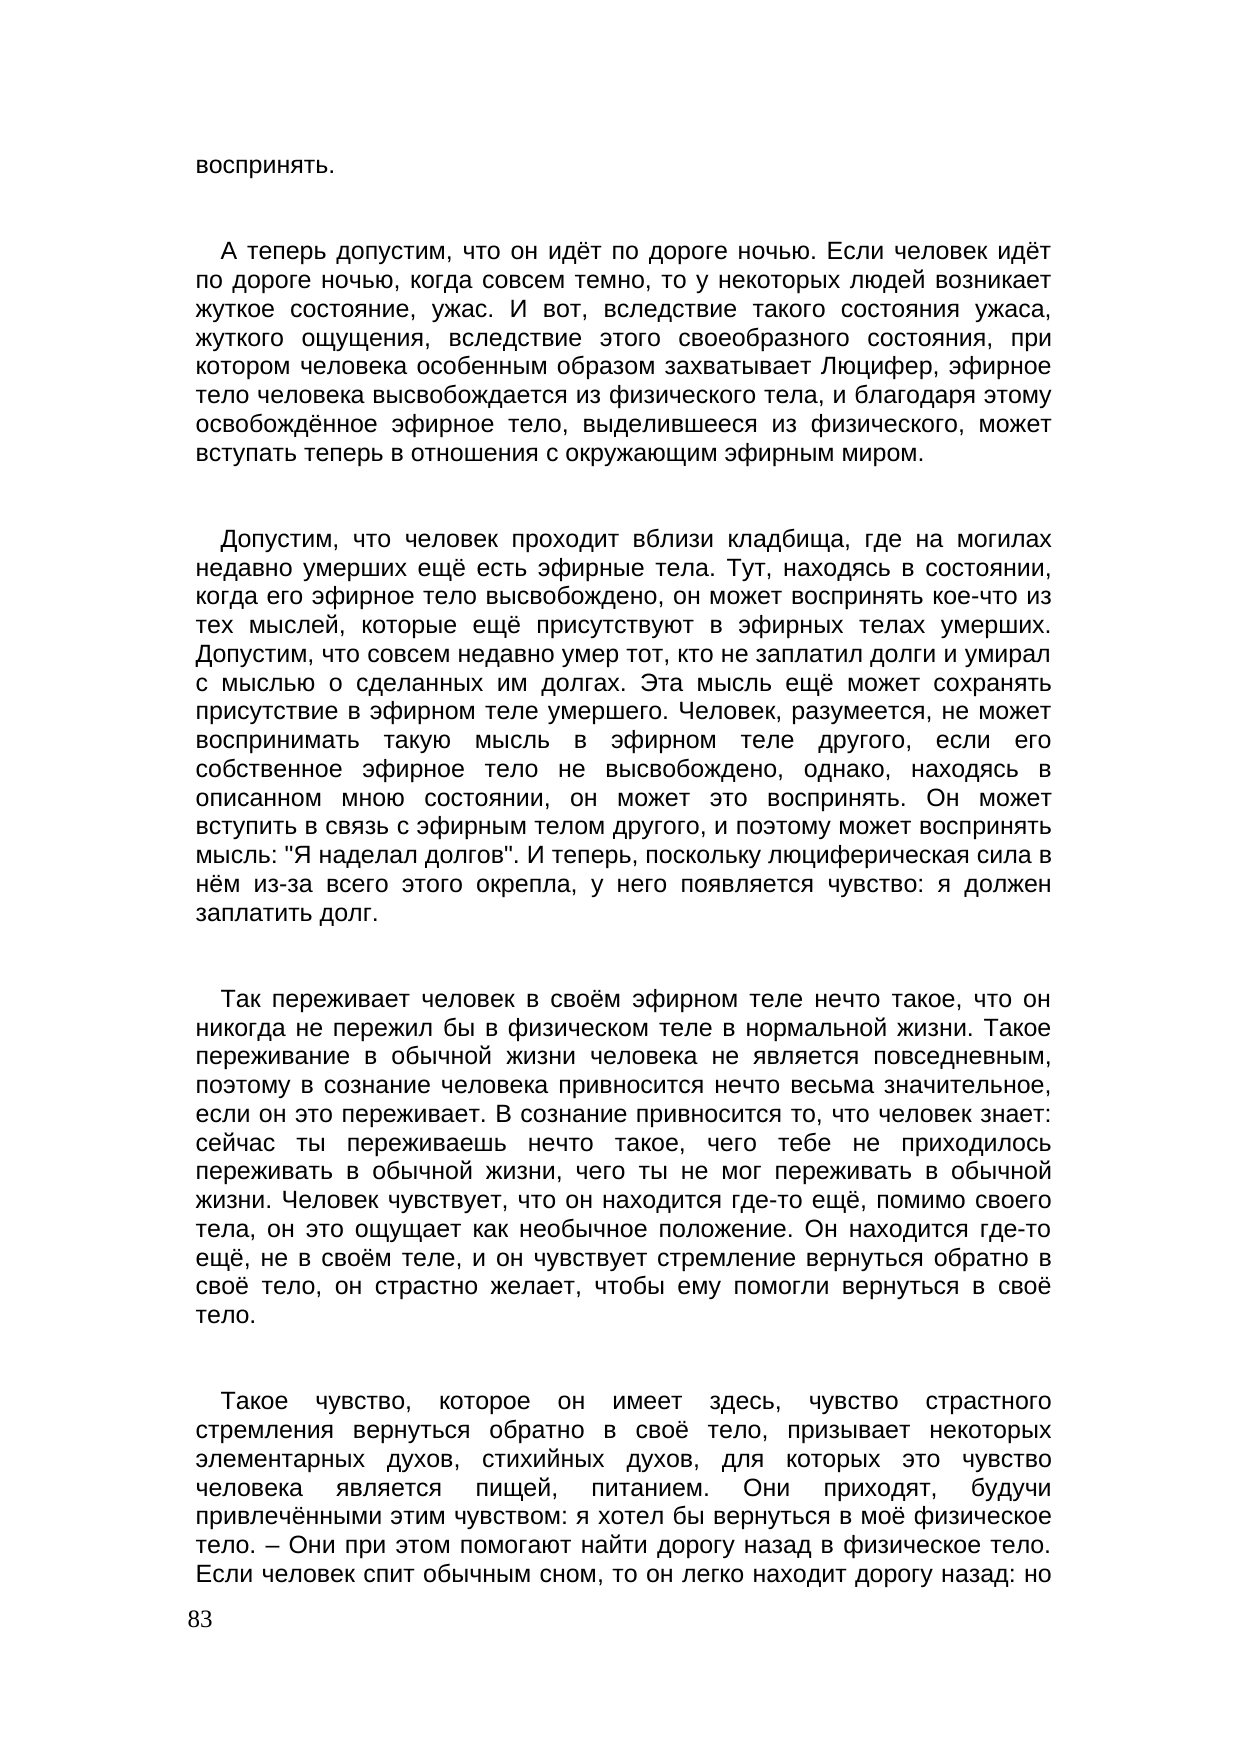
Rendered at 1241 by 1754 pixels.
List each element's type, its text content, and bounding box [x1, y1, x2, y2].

text воспринять. [195, 150, 1053, 179]
text А теперь допустим, что он идёт по дороге ночью. Если человек идёт по дороге ночью, когда совсем темно, то у некоторых людей возникает жуткое состояние, ужас. И вот, вследствие такого состояния ужаса, жуткого ощущения, вследствие этого своеобразного состояния, при котором человека особенным образом захватывает Люцифер, эфирное тело человека высвобождается из физического тела, и благодаря этому освобождённое эфирное тело, выделившееся из физического, может вступать теперь в отношения с окружающим эфирным миром. [195, 236, 1053, 466]
text Допустим, что человек проходит вблизи кладбища, где на могилах недавно умерших ещё есть эфирные тела. Тут, находясь в состоянии, когда его эфирное тело высвобождено, он может воспринять кое-что из тех мыслей, которые ещё присутствуют в эфирных телах умерших. Допустим, что совсем недавно умер тот, кто не заплатил долги и умирал с мыслью о сделанных им долгах. Эта мысль ещё может сохранять присутствие в эфирном теле умершего. Человек, разумеется, не может воспринимать такую мысль в эфирном теле другого, если его собственное эфирное тело не высвобождено, однако, находясь в описанном мною состоянии, он может это воспринять. Он может вступить в связь с эфирным телом другого, и поэтому может воспринять мысль: "Я наделал долгов". И теперь, поскольку люциферическая сила в нём из-за всего этого окрепла, у него появляется чувство: я должен заплатить долг. [195, 524, 1053, 926]
text Такое чувство, которое он имеет здесь, чувство страстного стремления вернуться обратно в своё тело, призывает некоторых элементарных духов, стихийных духов, для которых это чувство человека является пищей, питанием. Они приходят, будучи привлечёнными этим чувством: я хотел бы вернуться в моё физическое тело. – Они при этом помогают найти дорогу назад в физическое тело. Если человек спит обычным сном, то он легко находит дорогу назад: но [195, 1386, 1053, 1587]
text Так переживает человек в своём эфирном теле нечто такое, что он никогда не пережил бы в физическом теле в нормальной жизни. Такое переживание в обычной жизни человека не является повседневным, поэтому в сознание человека привносится нечто весьма значительное, если он это переживает. В сознание привносится то, что человек знает: сейчас ты переживаешь нечто такое, чего тебе не приходилось переживать в обычной жизни, чего ты не мог переживать в обычной жизни. Человек чувствует, что он находится где-то ещё, помимо своего тела, он это ощущает как необычное положение. Он находится где-то ещё, не в своём теле, и он чувствует стремление вернуться обратно в своё тело, он страстно желает, чтобы ему помогли вернуться в своё тело. [195, 984, 1053, 1329]
